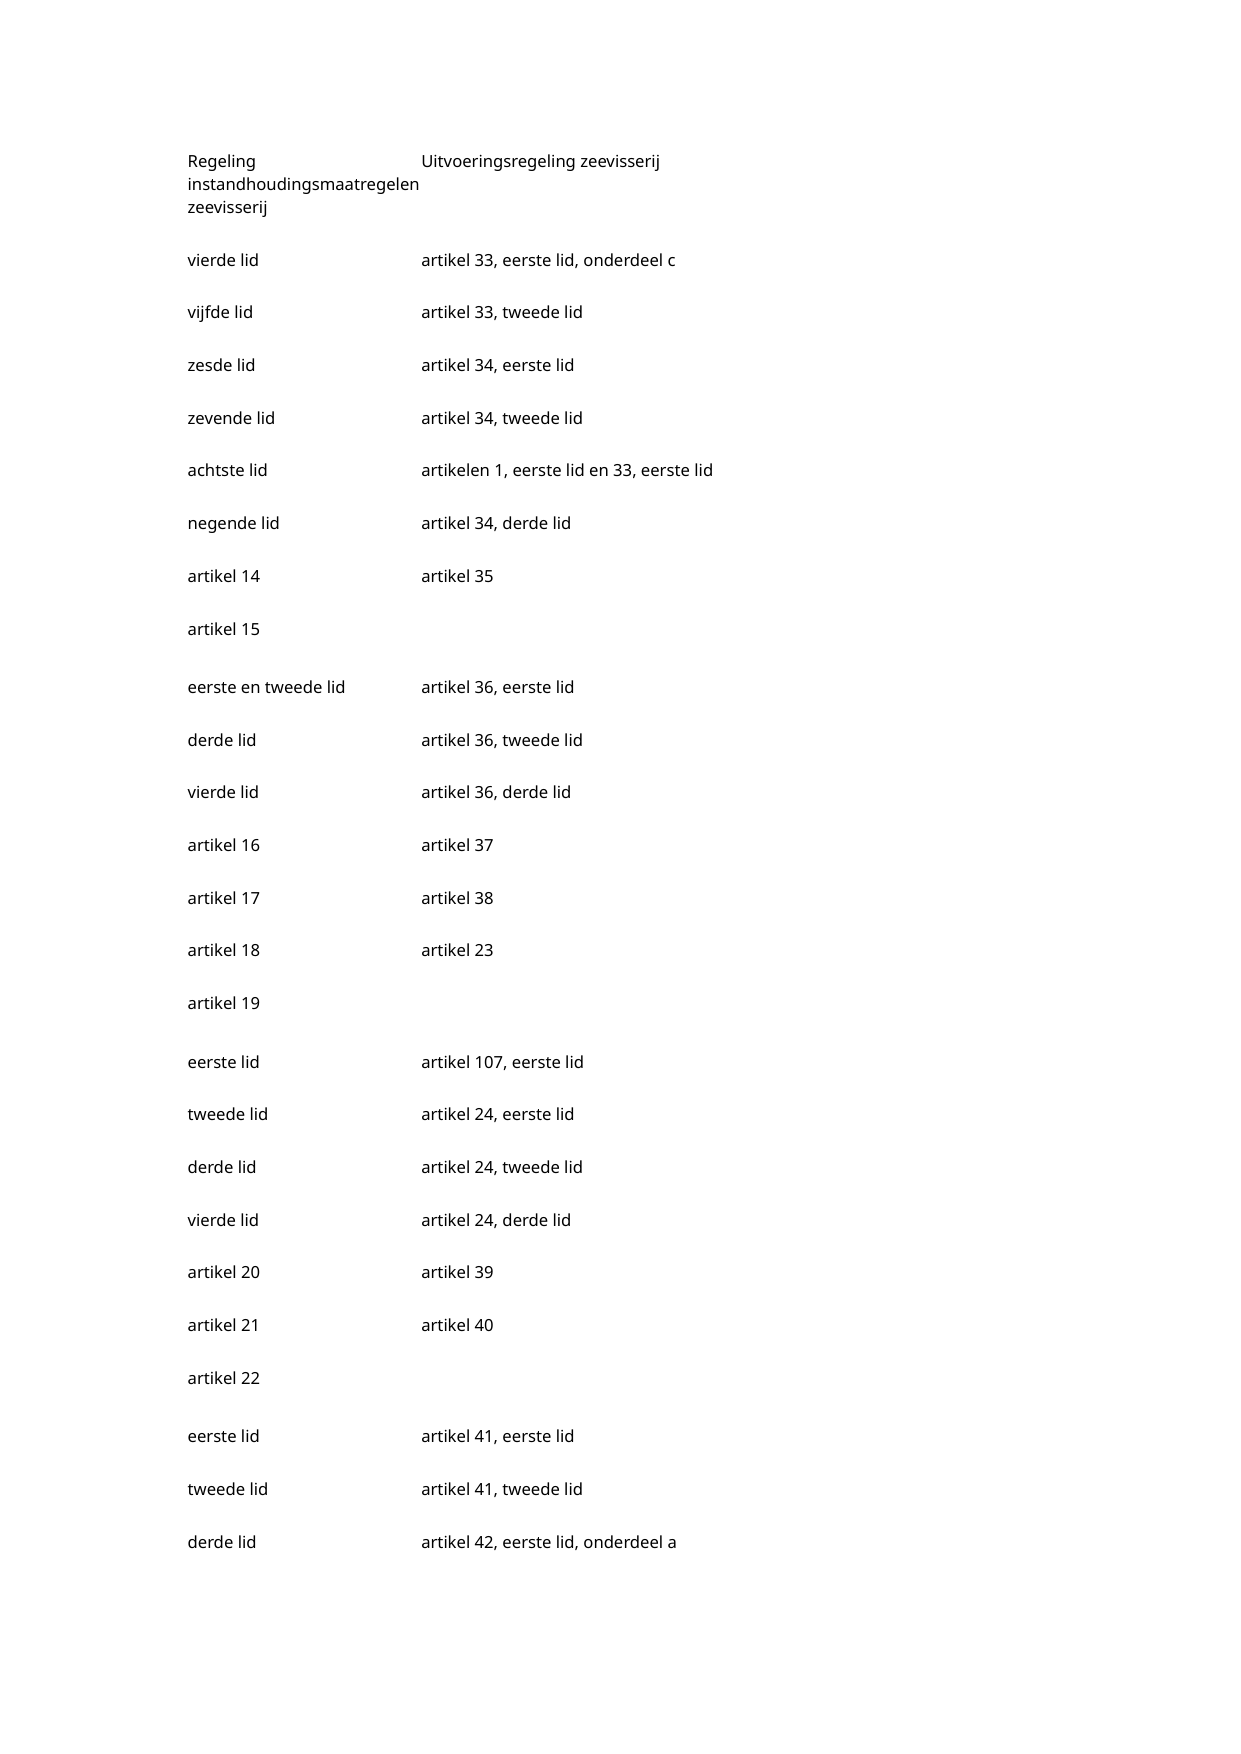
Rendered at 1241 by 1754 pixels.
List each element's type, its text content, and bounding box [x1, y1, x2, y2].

table_cell artikel 34, eerste lid [421, 354, 1053, 406]
table_cell artikel 36, tweede lid [421, 728, 1053, 781]
table_cell artikel 23 [421, 939, 1053, 992]
table_cell achtste lid [188, 459, 421, 512]
table_cell artikel 20 [188, 1261, 421, 1314]
table_cell artikel 36, eerste lid [421, 676, 1053, 728]
table_cell [421, 1366, 1053, 1425]
table_cell artikel 34, derde lid [421, 512, 1053, 564]
table_cell artikel 38 [421, 886, 1053, 939]
table_cell artikel 36, derde lid [421, 781, 1053, 834]
table_cell artikel 33, tweede lid [421, 301, 1053, 353]
table_cell artikel 33, eerste lid, onderdeel c [421, 248, 1053, 301]
table_cell artikel 41, tweede lid [421, 1478, 1053, 1530]
table_cell artikel 42, eerste lid, onderdeel a [421, 1530, 1053, 1583]
table_cell eerste lid [188, 1425, 421, 1478]
table_cell [421, 617, 1053, 676]
table_cell artikel 24, eerste lid [421, 1103, 1053, 1156]
table_cell artikel 15 [188, 617, 421, 676]
table_cell [421, 992, 1053, 1050]
table_cell tweede lid [188, 1103, 421, 1156]
table_cell vijfde lid [188, 301, 421, 353]
table_header Uitvoeringsregeling zeevisserij [421, 150, 1053, 248]
table_cell artikel 41, eerste lid [421, 1425, 1053, 1478]
table_cell artikel 40 [421, 1314, 1053, 1366]
table_cell artikel 14 [188, 564, 421, 617]
table_cell artikelen 1, eerste lid en 33, eerste lid [421, 459, 1053, 512]
table_cell artikel 21 [188, 1314, 421, 1366]
table_cell artikel 22 [188, 1366, 421, 1425]
table_cell derde lid [188, 1530, 421, 1583]
table_cell artikel 107, eerste lid [421, 1050, 1053, 1103]
table_cell zevende lid [188, 406, 421, 459]
table_cell vierde lid [188, 781, 421, 834]
table_cell artikel 34, tweede lid [421, 406, 1053, 459]
table_cell artikel 35 [421, 564, 1053, 617]
table_cell artikel 16 [188, 834, 421, 886]
table_cell artikel 24, derde lid [421, 1208, 1053, 1261]
table_cell artikel 18 [188, 939, 421, 992]
table_cell artikel 24, tweede lid [421, 1156, 1053, 1208]
table_cell artikel 39 [421, 1261, 1053, 1314]
table_cell eerste en tweede lid [188, 676, 421, 728]
table_cell zesde lid [188, 354, 421, 406]
table_cell artikel 37 [421, 834, 1053, 886]
table_cell tweede lid [188, 1478, 421, 1530]
table_cell derde lid [188, 728, 421, 781]
table_cell derde lid [188, 1156, 421, 1208]
table_cell artikel 19 [188, 992, 421, 1050]
table_cell vierde lid [188, 248, 421, 301]
table_cell vierde lid [188, 1208, 421, 1261]
table_cell eerste lid [188, 1050, 421, 1103]
table_cell negende lid [188, 512, 421, 564]
table_header Regeling instandhoudingsmaatregelen zeevisserij [188, 150, 421, 248]
table_cell artikel 17 [188, 886, 421, 939]
